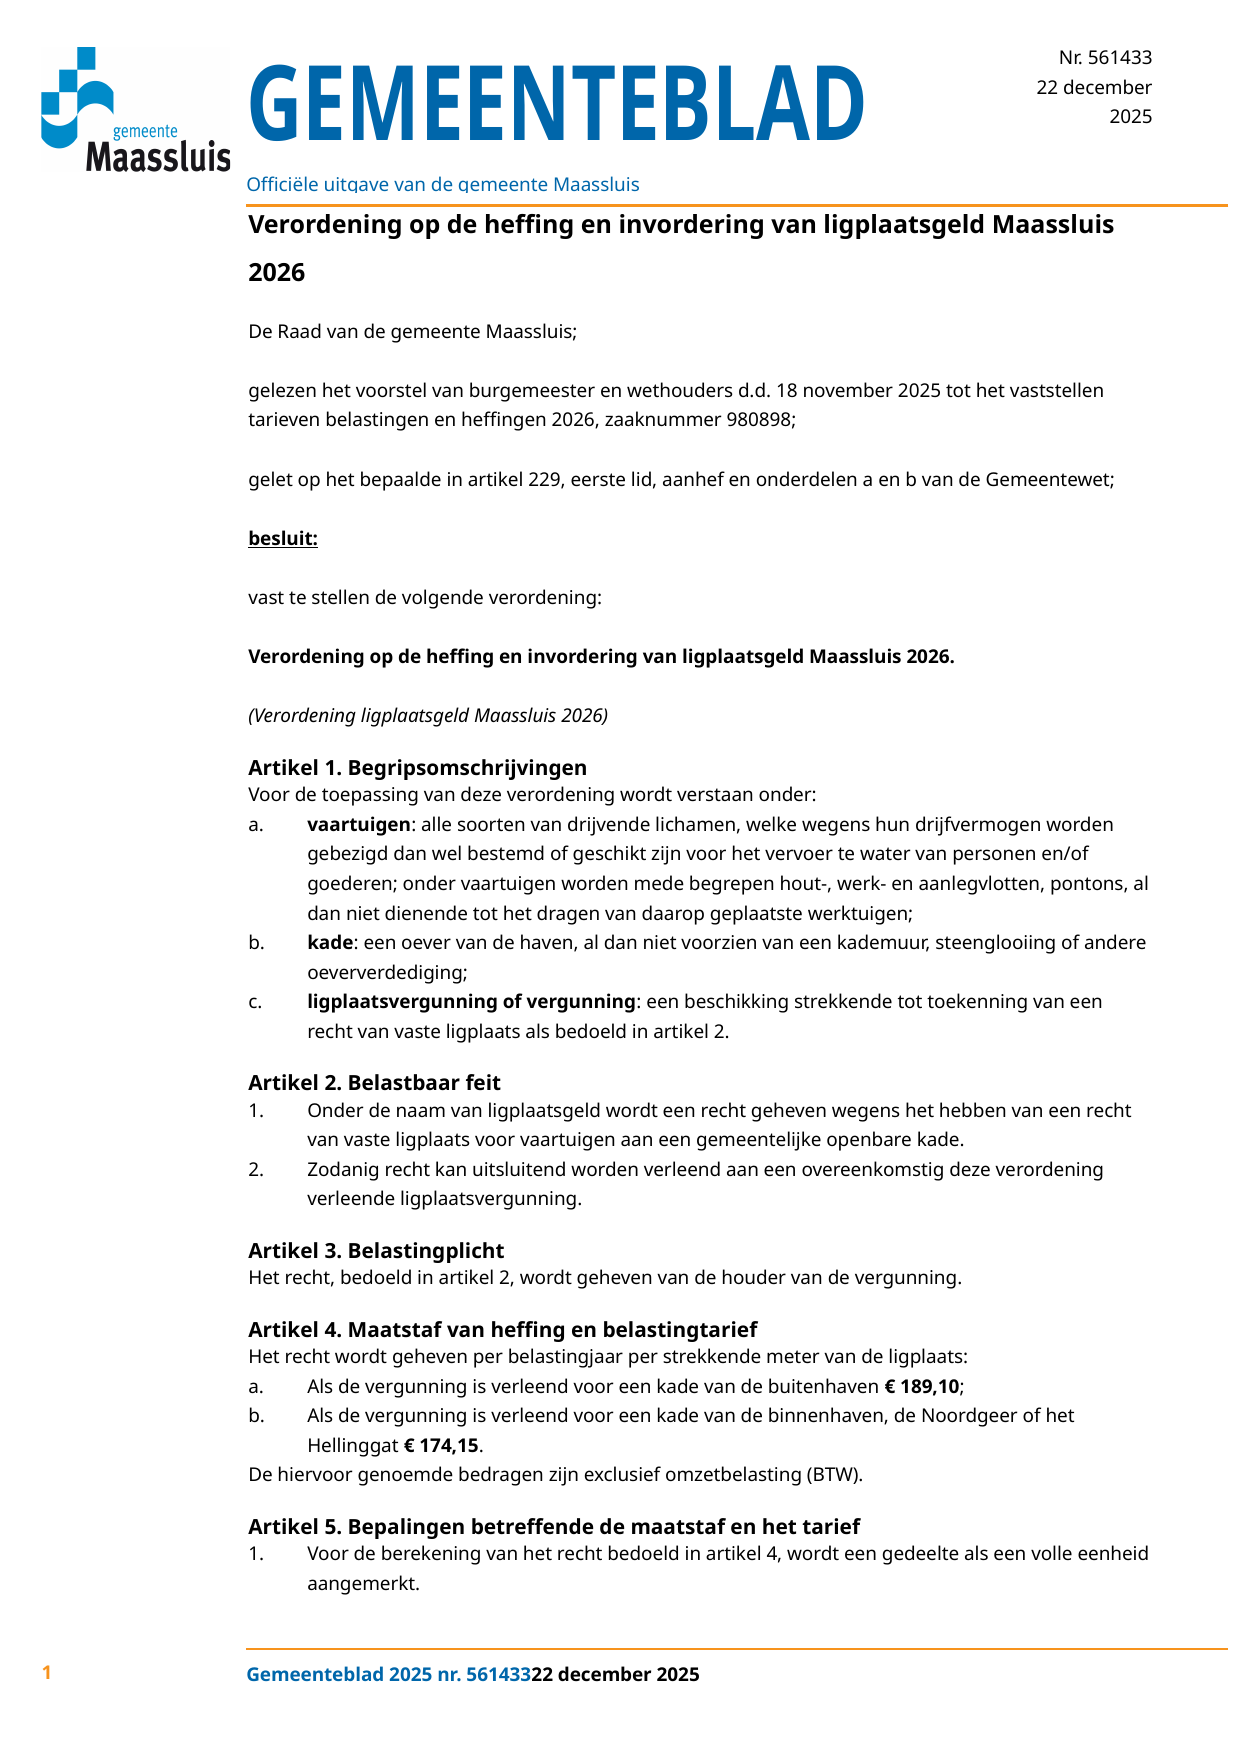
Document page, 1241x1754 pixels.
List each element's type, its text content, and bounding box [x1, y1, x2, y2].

list Als de vergunning is verleend voor een kade van de binnenhaven, de Noordgeer of het Hellinggat € 174,15. [248, 1402, 1152, 1458]
text besluit: [248, 525, 1152, 551]
list Onder de naam van ligplaatsgeld wordt een recht geheven wegens het hebben van een recht van vaste ligplaats voor vaartuigen aan een gemeentelijke openbare kade. [248, 1097, 1152, 1152]
text Het recht, bedoeld in artikel 2, wordt geheven van de houder van de vergunning. [248, 1264, 1152, 1290]
text Verordening op de heffing en invordering van ligplaatsgeld Maassluis 2026. [248, 643, 1152, 669]
list ligplaatsvergunning of vergunning: een beschikking strekkende tot toekenning van een recht van vaste ligplaats als bedoeld in artikel 2. [248, 988, 1152, 1044]
text Artikel 2. Belastbaar feit [248, 1068, 1152, 1097]
text vast te stellen de volgende verordening: [248, 584, 1152, 610]
list kade: een oever van de haven, al dan niet voorzien van een kademuur, steenglooiing of andere oeververdediging; [248, 929, 1152, 984]
text Artikel 1. Begripsomschrijvingen [248, 753, 1152, 781]
text Voor de toepassing van deze verordening wordt verstaan onder: [248, 781, 1152, 807]
text Artikel 4. Maatstaf van heffing en belastingtarief [248, 1315, 1152, 1343]
text De Raad van de gemeente Maassluis; [248, 318, 1152, 344]
text De hiervoor genoemde bedragen zijn exclusief omzetbelasting (BTW). [248, 1462, 1152, 1487]
picture [41, 47, 231, 172]
text Het recht wordt geheven per belastingjaar per strekkende meter van de ligplaats: [248, 1343, 1152, 1369]
text Artikel 5. Bepalingen betreffende de maatstaf en het tarief [248, 1512, 1152, 1541]
picture [41, 47, 77, 92]
list vaartuigen: alle soorten van drijvende lichamen, welke wegens hun drijfvermogen worden gebezigd dan wel bestemd of geschikt zijn voor het vervoer te water van personen en/of goederen; onder vaartuigen worden mede begrepen hout-, werk- en aanlegvlotten, pontons, al dan niet dienende tot het dragen van daarop geplaatste werktuigen; [248, 811, 1152, 925]
list Als de vergunning is verleend voor een kade van de buitenhaven € 189,10; [248, 1373, 1152, 1399]
list Voor de berekening van het recht bedoeld in artikel 4, wordt een gedeelte als een volle eenheid aangemerkt. [248, 1541, 1152, 1596]
text gelezen het voorstel van burgemeester en wethouders d.d. 18 november 2025 tot het vaststellen tarieven belastingen en heffingen 2026, zaaknummer 980898; [248, 377, 1152, 432]
text Verordening op de heffing en invordering van ligplaatsgeld Maassluis 2026 [248, 207, 1152, 288]
text (Verordening ligplaatsgeld Maassluis 2026) [248, 702, 1152, 728]
list Zodanig recht kan uitsluitend worden verleend aan een overeenkomstig deze verordening verleende ligplaatsvergunning. [248, 1156, 1152, 1211]
text gelet op het bepaalde in artikel 229, eerste lid, aanhef en onderdelen a en b van de Gemeentewet; [248, 466, 1152, 492]
text Artikel 3. Belastingplicht [248, 1236, 1152, 1264]
